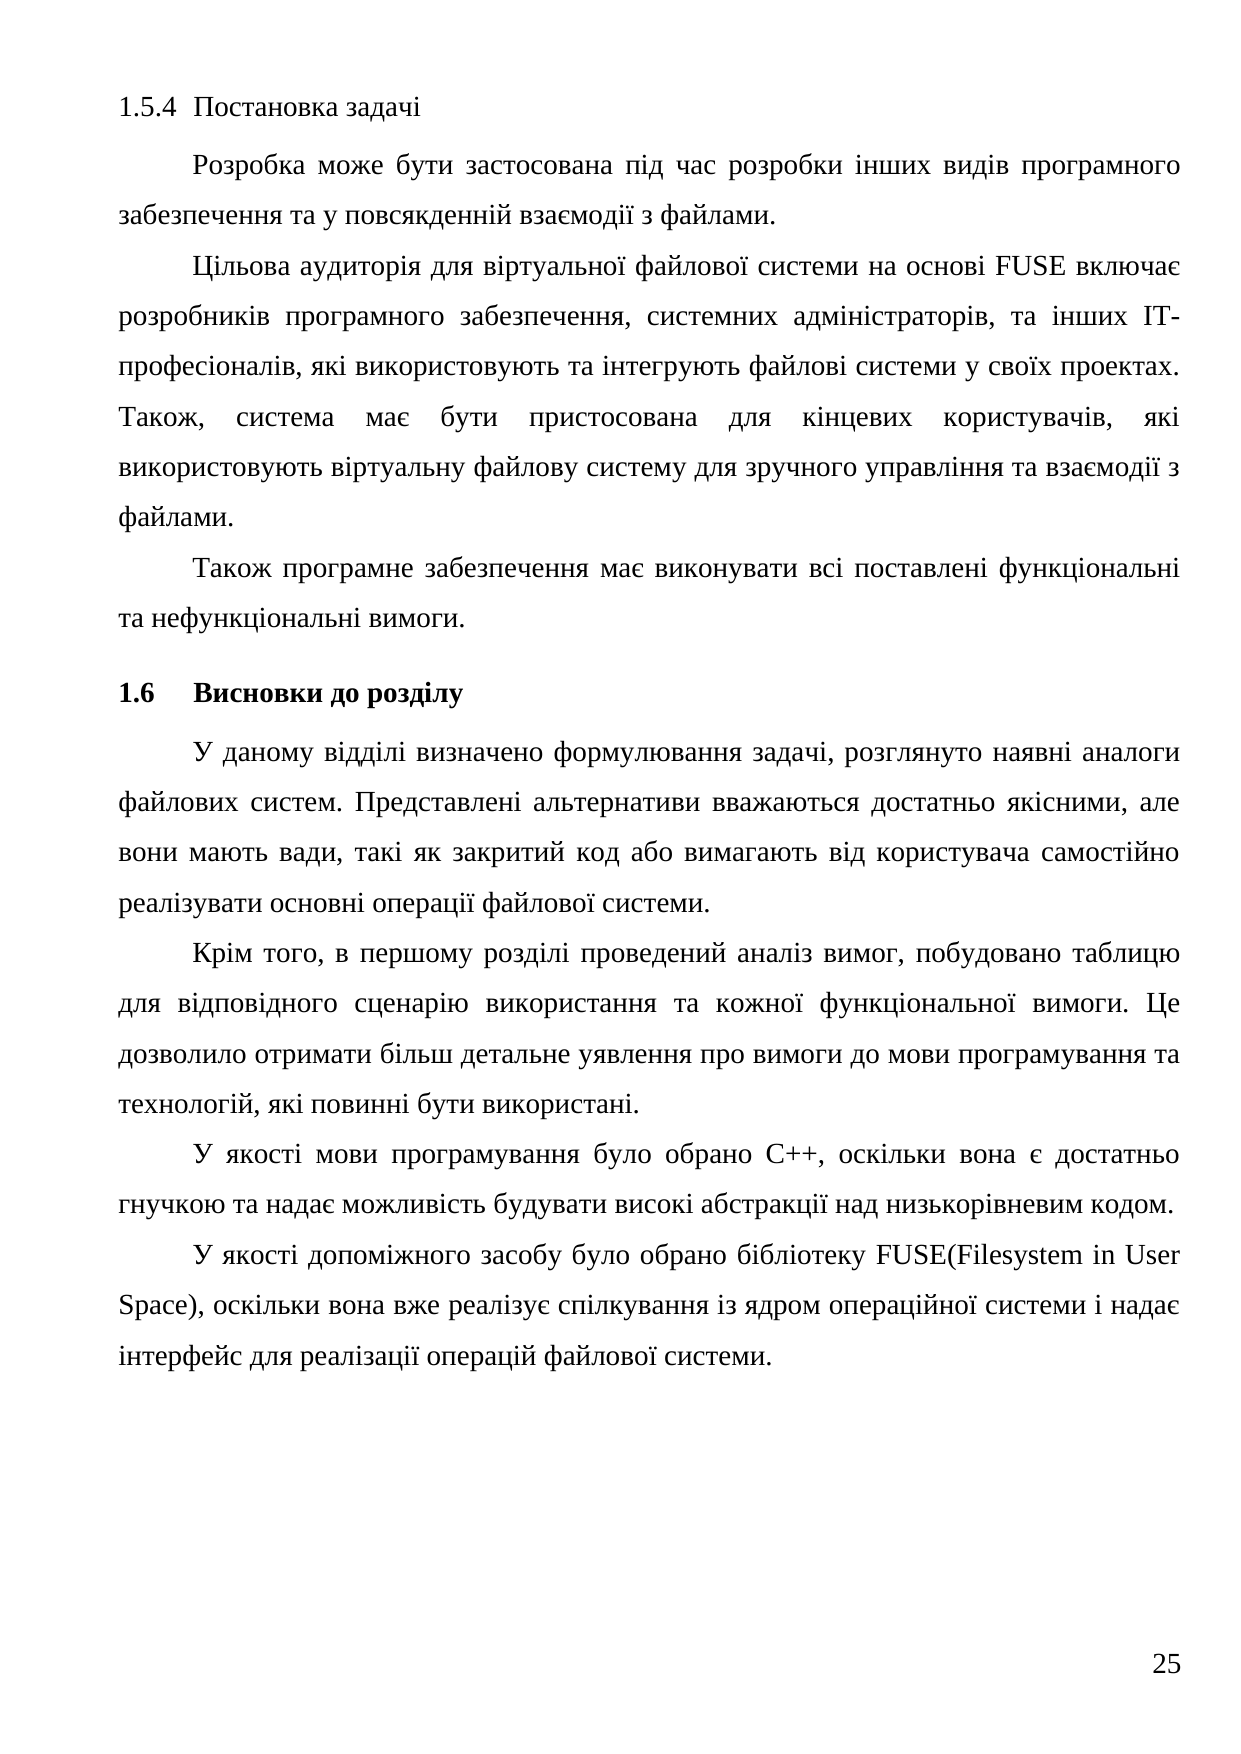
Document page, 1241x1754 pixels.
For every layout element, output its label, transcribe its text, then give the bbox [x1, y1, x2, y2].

text У якості мови програмування було обрано C++, оскільки вона є достатньо гнучкою та надає можливість будувати високі абстракції над низькорівневим кодом. [118, 1136, 1181, 1220]
subtitle Висновки до розділу [118, 675, 1181, 709]
subtitle Постановка задачі [118, 89, 1181, 122]
text У якості допоміжного засобу було обрано бібліотеку FUSE(Filesystem in User Space), оскільки вона вже реалізує спілкування із ядром операційної системи і надає інтерфейс для реалізації операцій файлової системи. [118, 1237, 1181, 1371]
text Також програмне забезпечення має виконувати всі поставлені функціональні та нефункціональні вимоги. [118, 550, 1181, 633]
text У даному відділі визначено формулювання задачі, розглянуто наявні аналоги файлових систем. Представлені альтернативи вважаються достатньо якісними, але вони мають вади, такі як закритий код або вимагають від користувача самостійно реалізувати основні операції файлової системи. [118, 734, 1181, 918]
text Крім того, в першому розділі проведений аналіз вимог, побудовано таблицю для відповідного сценарію використання та кожної функціональної вимоги. Це дозволило отримати більш детальне уявлення про вимоги до мови програмування та технологій, які повинні бути використані. [118, 935, 1181, 1119]
text Розробка може бути застосована під час розробки інших видів програмного забезпечення та у повсякденній взаємодії з файлами. [118, 147, 1181, 231]
text Цільова аудиторія для віртуальної файлової системи на основі FUSE включає розробників програмного забезпечення, системних адміністраторів, та інших IT-професіоналів, які використовують та інтегрують файлові системи у своїх проектах. Також, система має бути пристосована для кінцевих користувачів, які використовують віртуальну файлову систему для зручного управління та взаємодії з файлами. [118, 248, 1181, 533]
